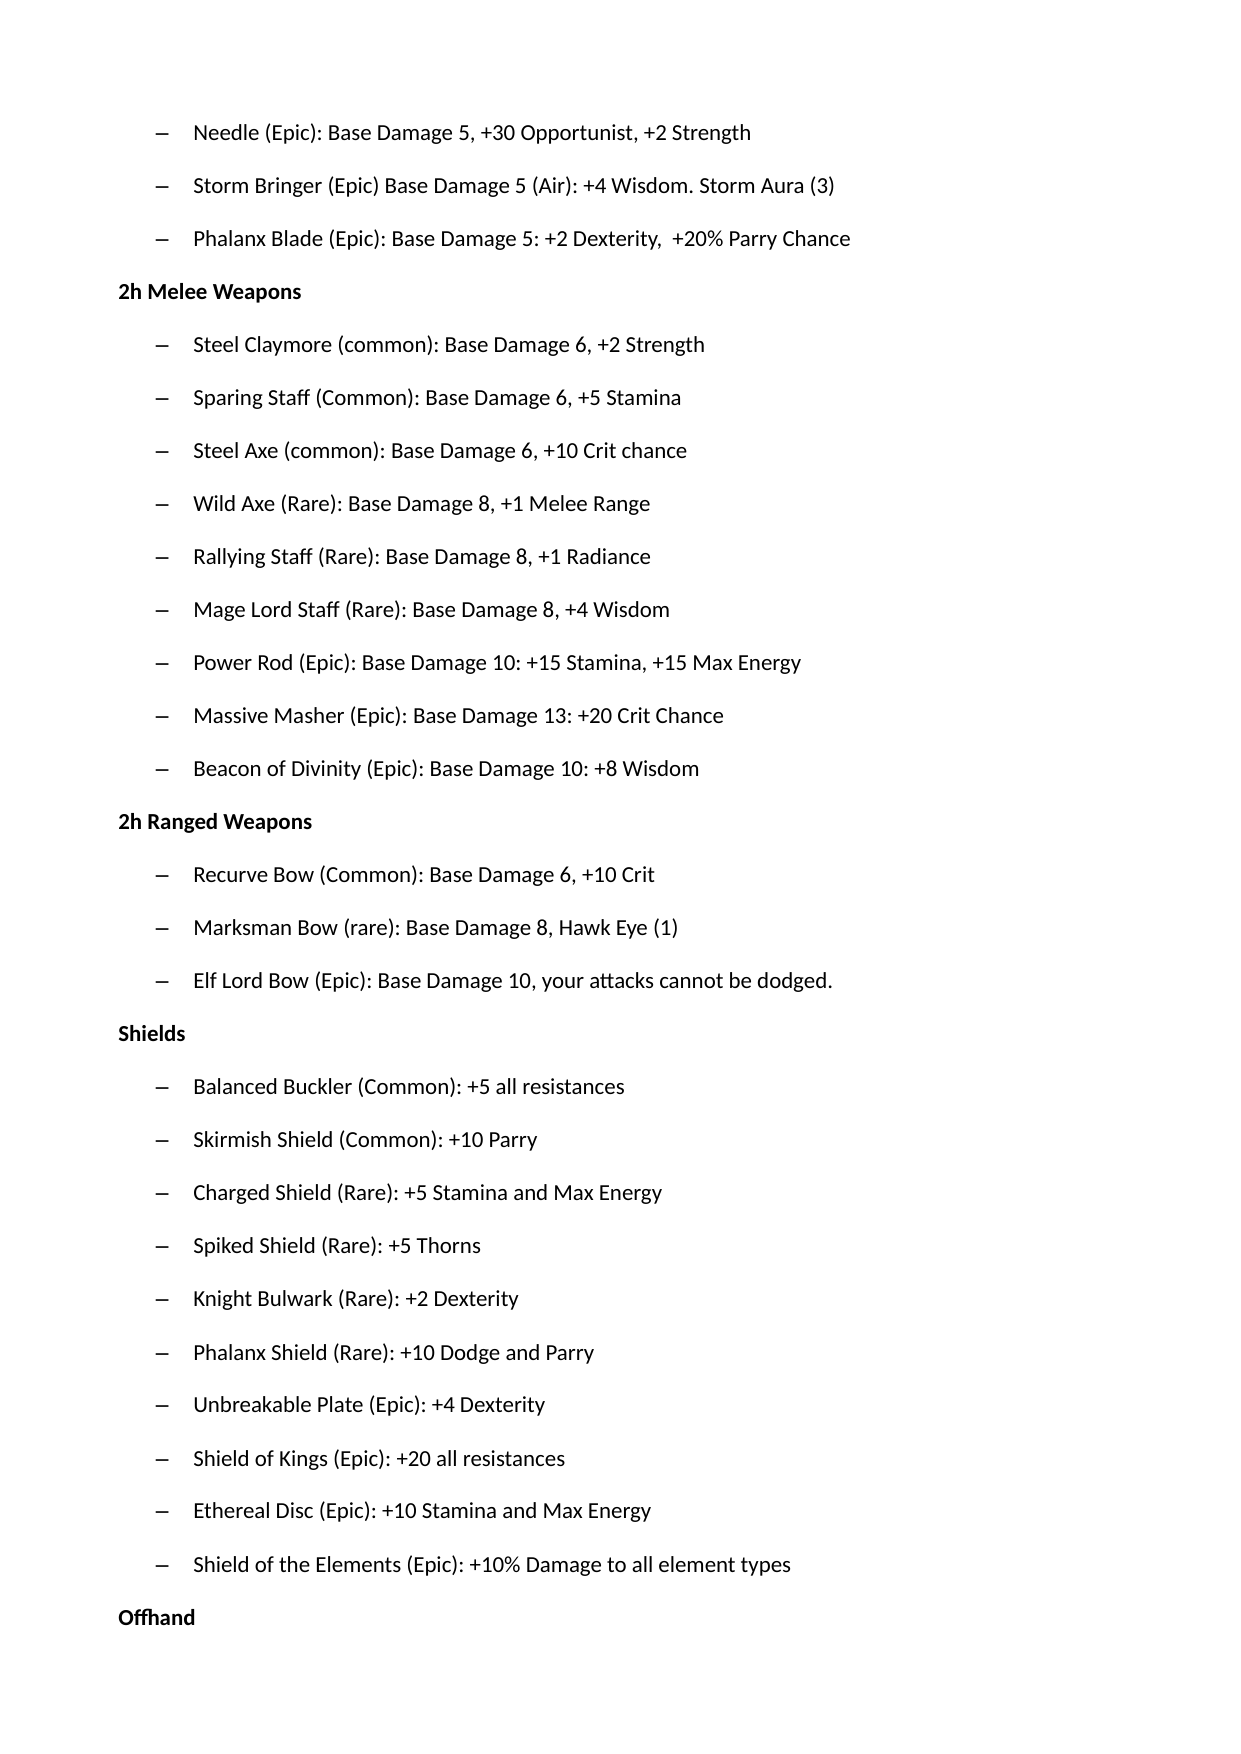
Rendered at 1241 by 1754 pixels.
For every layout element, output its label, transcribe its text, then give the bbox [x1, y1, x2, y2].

list Steel Axe (common): Base Damage 6, +10 Crit chance [156, 436, 1122, 464]
list Beacon of Divinity (Epic): Base Damage 10: +8 Wisdom [156, 754, 1122, 782]
list Power Rod (Epic): Base Damage 10: +15 Stamina, +15 Max Energy [156, 648, 1122, 676]
text Offhand [118, 1603, 1122, 1631]
list Storm Bringer (Epic) Base Damage 5 (Air): +4 Wisdom. Storm Aura (3) [156, 171, 1122, 199]
list Shield of Kings (Epic): +20 all resistances [156, 1444, 1122, 1472]
list Sparing Staff (Common): Base Damage 6, +5 Stamina [156, 383, 1122, 411]
list Rallying Staff (Rare): Base Damage 8, +1 Radiance [156, 542, 1122, 570]
list Spiked Shield (Rare): +5 Thorns [156, 1232, 1122, 1259]
list Massive Masher (Epic): Base Damage 13: +20 Crit Chance [156, 701, 1122, 729]
text 2h Melee Weapons [118, 277, 1122, 305]
list Wild Axe (Rare): Base Damage 8, +1 Melee Range [156, 489, 1122, 517]
list Knight Bulwark (Rare): +2 Dexterity [156, 1284, 1122, 1313]
list Phalanx Shield (Rare): +10 Dodge and Parry [156, 1338, 1122, 1366]
list Charged Shield (Rare): +5 Stamina and Max Energy [156, 1178, 1122, 1207]
list Elf Lord Bow (Epic): Base Damage 10, your attacks cannot be dodged. [156, 966, 1122, 994]
list Skirmish Shield (Common): +10 Parry [156, 1126, 1122, 1153]
text Shields [118, 1019, 1122, 1047]
list Recurve Bow (Common): Base Damage 6, +10 Crit [156, 860, 1122, 888]
list Phalanx Blade (Epic): Base Damage 5: +2 Dexterity, +20% Parry Chance [156, 224, 1122, 252]
text 2h Ranged Weapons [118, 807, 1122, 835]
list Marksman Bow (rare): Base Damage 8, Hawk Eye (1) [156, 913, 1122, 941]
list Needle (Epic): Base Damage 5, +30 Opportunist, +2 Strength [156, 118, 1122, 146]
list Balanced Buckler (Common): +5 all resistances [156, 1072, 1122, 1101]
list Mage Lord Staff (Rare): Base Damage 8, +4 Wisdom [156, 595, 1122, 623]
list Ethereal Disc (Epic): +10 Stamina and Max Energy [156, 1497, 1122, 1525]
list Shield of the Elements (Epic): +10% Damage to all element types [156, 1550, 1122, 1578]
list Steel Claymore (common): Base Damage 6, +2 Strength [156, 330, 1122, 358]
list Unbreakable Plate (Epic): +4 Dexterity [156, 1391, 1122, 1419]
